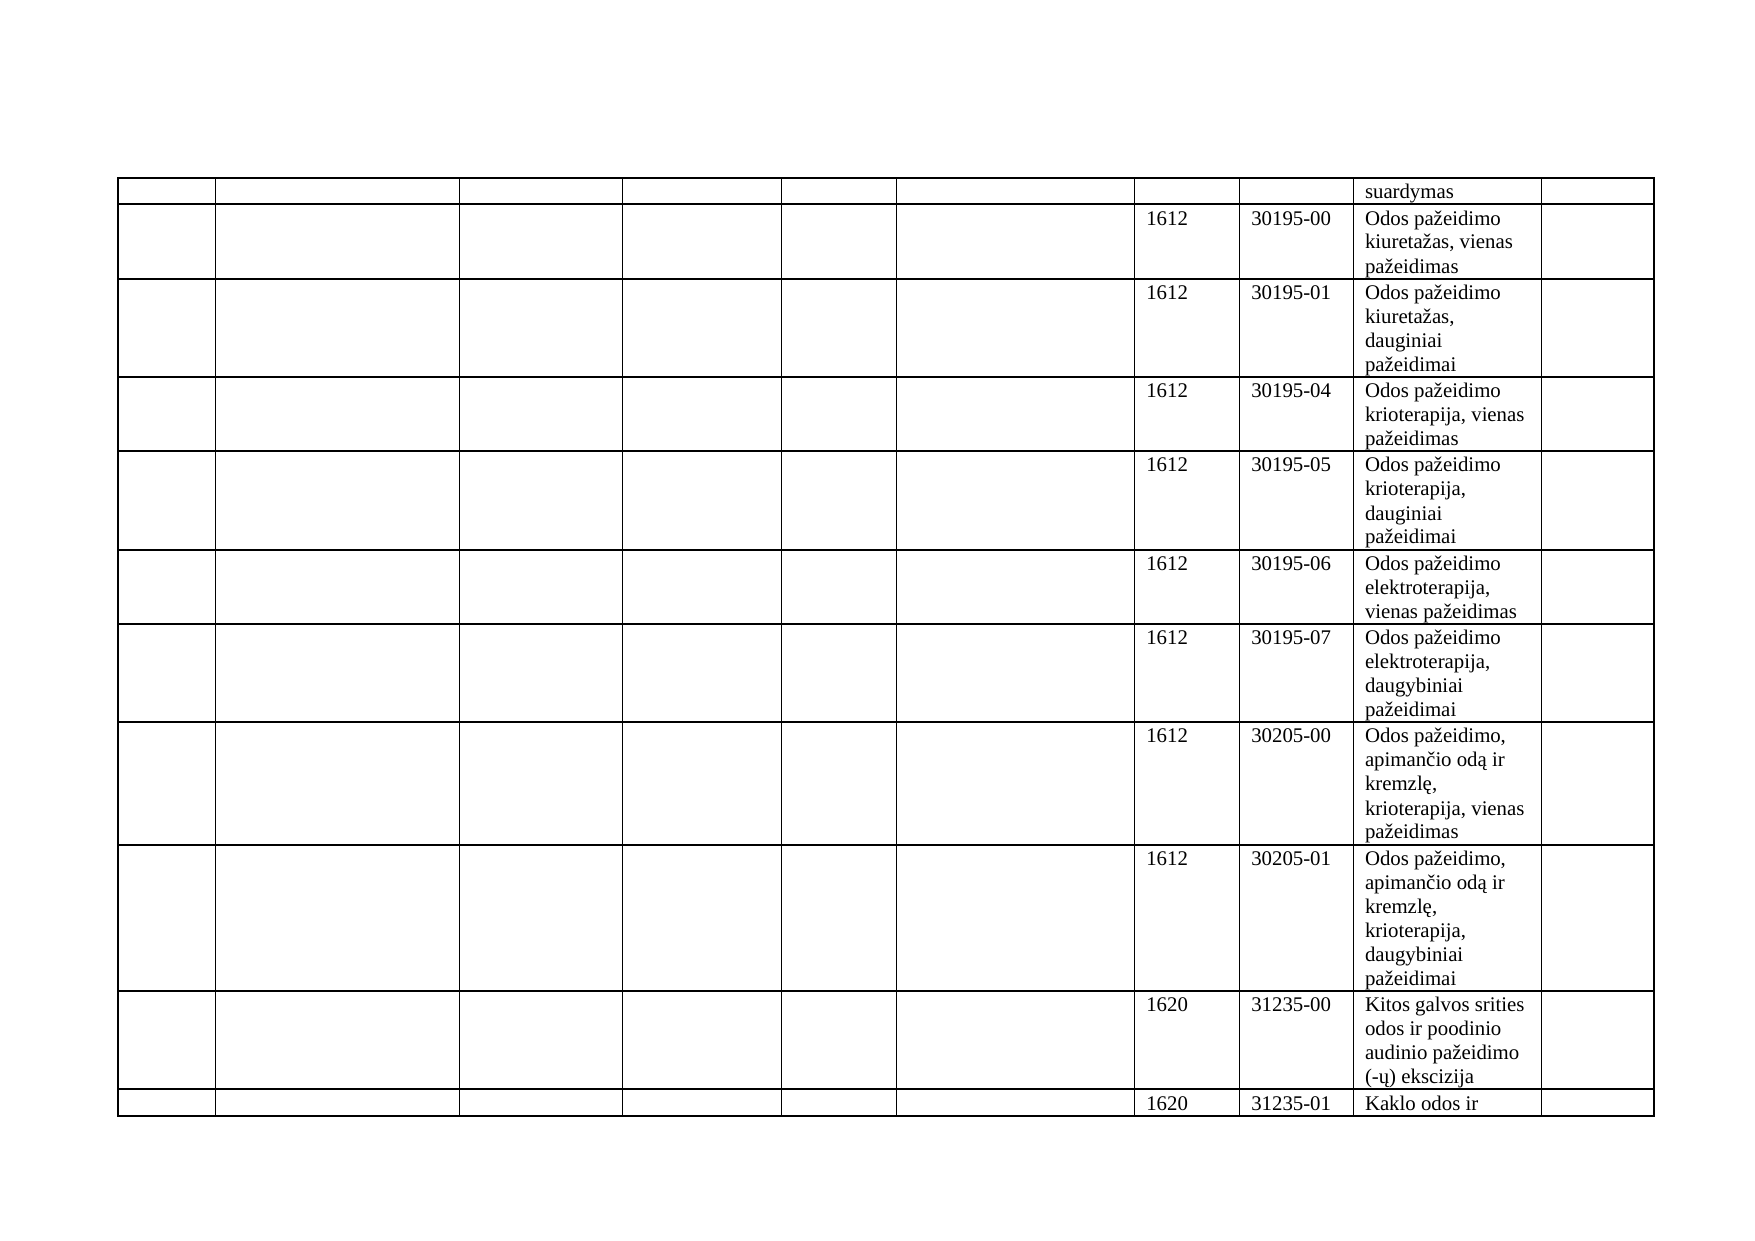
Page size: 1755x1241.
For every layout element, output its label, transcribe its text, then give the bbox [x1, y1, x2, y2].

table_cell [623, 723, 781, 843]
table_cell Odos pažeidimo, apimančio odą ir kremzlę, krioterapija, daugybiniai pažeidimai [1354, 846, 1541, 990]
table_cell Kitos galvos srities odos ir poodinio audinio pažeidimo (-ų) ekscizija [1354, 992, 1541, 1088]
table_cell 1612 [1135, 452, 1239, 548]
table_cell [460, 723, 622, 843]
table_cell [216, 723, 459, 843]
table_cell [460, 205, 622, 278]
table_cell [897, 551, 1134, 623]
table_cell [897, 452, 1134, 548]
table_cell [782, 205, 896, 278]
table_cell Kaklo odos ir [1354, 1090, 1541, 1114]
table_cell Odos pažeidimo kiuretažas, vienas pažeidimas [1354, 205, 1541, 278]
table_cell [782, 452, 896, 548]
table_cell [216, 205, 459, 278]
table_cell [460, 280, 622, 376]
table_cell 31235-00 [1240, 992, 1353, 1088]
table_cell [1542, 625, 1653, 721]
table_cell [119, 1090, 215, 1114]
table_cell 30205-01 [1240, 846, 1353, 990]
table_cell [1542, 723, 1653, 843]
table_cell [782, 280, 896, 376]
table_cell Odos pažeidimo elektroterapija, daugybiniai pažeidimai [1354, 625, 1541, 721]
table_cell [782, 992, 896, 1088]
table_cell 1620 [1135, 1090, 1239, 1114]
table_cell 1620 [1135, 992, 1239, 1088]
table_cell [1542, 205, 1653, 278]
table_cell [216, 280, 459, 376]
table_cell [119, 625, 215, 721]
table_cell [1542, 992, 1653, 1088]
table_cell [216, 992, 459, 1088]
table_cell [897, 378, 1134, 450]
table_cell [216, 551, 459, 623]
table_cell [623, 452, 781, 548]
table_cell [1542, 452, 1653, 548]
table_cell [897, 179, 1134, 203]
table_cell 30195-05 [1240, 452, 1353, 548]
table_cell [782, 179, 896, 203]
table_cell [1542, 378, 1653, 450]
table_cell [119, 452, 215, 548]
table_cell [782, 551, 896, 623]
table_cell [119, 992, 215, 1088]
table_cell [782, 378, 896, 450]
table_cell 30195-06 [1240, 551, 1353, 623]
table_cell [119, 846, 215, 990]
table_cell [1542, 551, 1653, 623]
table_cell [216, 846, 459, 990]
table_cell 1612 [1135, 378, 1239, 450]
table_cell [460, 625, 622, 721]
table_cell [119, 723, 215, 843]
table_cell 30195-00 [1240, 205, 1353, 278]
table_cell [623, 1090, 781, 1114]
table_cell suardymas [1354, 179, 1541, 203]
table_cell Odos pažeidimo, apimančio odą ir kremzlę, krioterapija, vienas pažeidimas [1354, 723, 1541, 843]
table_cell [623, 280, 781, 376]
table_cell [1542, 280, 1653, 376]
table_cell [216, 179, 459, 203]
table_cell Odos pažeidimo kiuretažas, dauginiai pažeidimai [1354, 280, 1541, 376]
table_cell [1542, 179, 1653, 203]
table_cell 30195-04 [1240, 378, 1353, 450]
table_cell [897, 280, 1134, 376]
table_cell [623, 551, 781, 623]
table_cell 30195-07 [1240, 625, 1353, 721]
table_cell [1240, 179, 1353, 203]
table_cell 1612 [1135, 551, 1239, 623]
table_cell [119, 280, 215, 376]
table_cell [623, 625, 781, 721]
table_cell [460, 452, 622, 548]
table_cell 31235-01 [1240, 1090, 1353, 1114]
table_cell 1612 [1135, 723, 1239, 843]
table_cell [119, 205, 215, 278]
table_cell [1542, 846, 1653, 990]
table_cell [897, 1090, 1134, 1114]
table_cell [460, 1090, 622, 1114]
table_cell [623, 992, 781, 1088]
table_cell [623, 846, 781, 990]
table_cell [897, 205, 1134, 278]
table_cell 1612 [1135, 280, 1239, 376]
table_cell [1542, 1090, 1653, 1114]
table_cell 30195-01 [1240, 280, 1353, 376]
table_cell [460, 378, 622, 450]
table_cell [119, 179, 215, 203]
table_cell [623, 378, 781, 450]
table_cell [119, 378, 215, 450]
table_cell 1612 [1135, 625, 1239, 721]
table_cell [119, 551, 215, 623]
table_cell Odos pažeidimo krioterapija, dauginiai pažeidimai [1354, 452, 1541, 548]
table_cell [897, 992, 1134, 1088]
table_cell Odos pažeidimo krioterapija, vienas pažeidimas [1354, 378, 1541, 450]
table_cell [460, 551, 622, 623]
table_cell [460, 179, 622, 203]
table_cell [216, 625, 459, 721]
table_cell [782, 723, 896, 843]
table_cell [623, 205, 781, 278]
table_cell [897, 625, 1134, 721]
table_cell [216, 378, 459, 450]
table_cell [782, 1090, 896, 1114]
table_cell [460, 846, 622, 990]
table_cell [460, 992, 622, 1088]
table_cell 1612 [1135, 205, 1239, 278]
table_cell [1135, 179, 1239, 203]
table_cell [782, 846, 896, 990]
table_cell [897, 846, 1134, 990]
table_cell [216, 452, 459, 548]
table_cell [623, 179, 781, 203]
table_cell 30205-00 [1240, 723, 1353, 843]
table_cell [782, 625, 896, 721]
table_cell Odos pažeidimo elektroterapija, vienas pažeidimas [1354, 551, 1541, 623]
table_cell [897, 723, 1134, 843]
table_cell [216, 1090, 459, 1114]
table_cell 1612 [1135, 846, 1239, 990]
